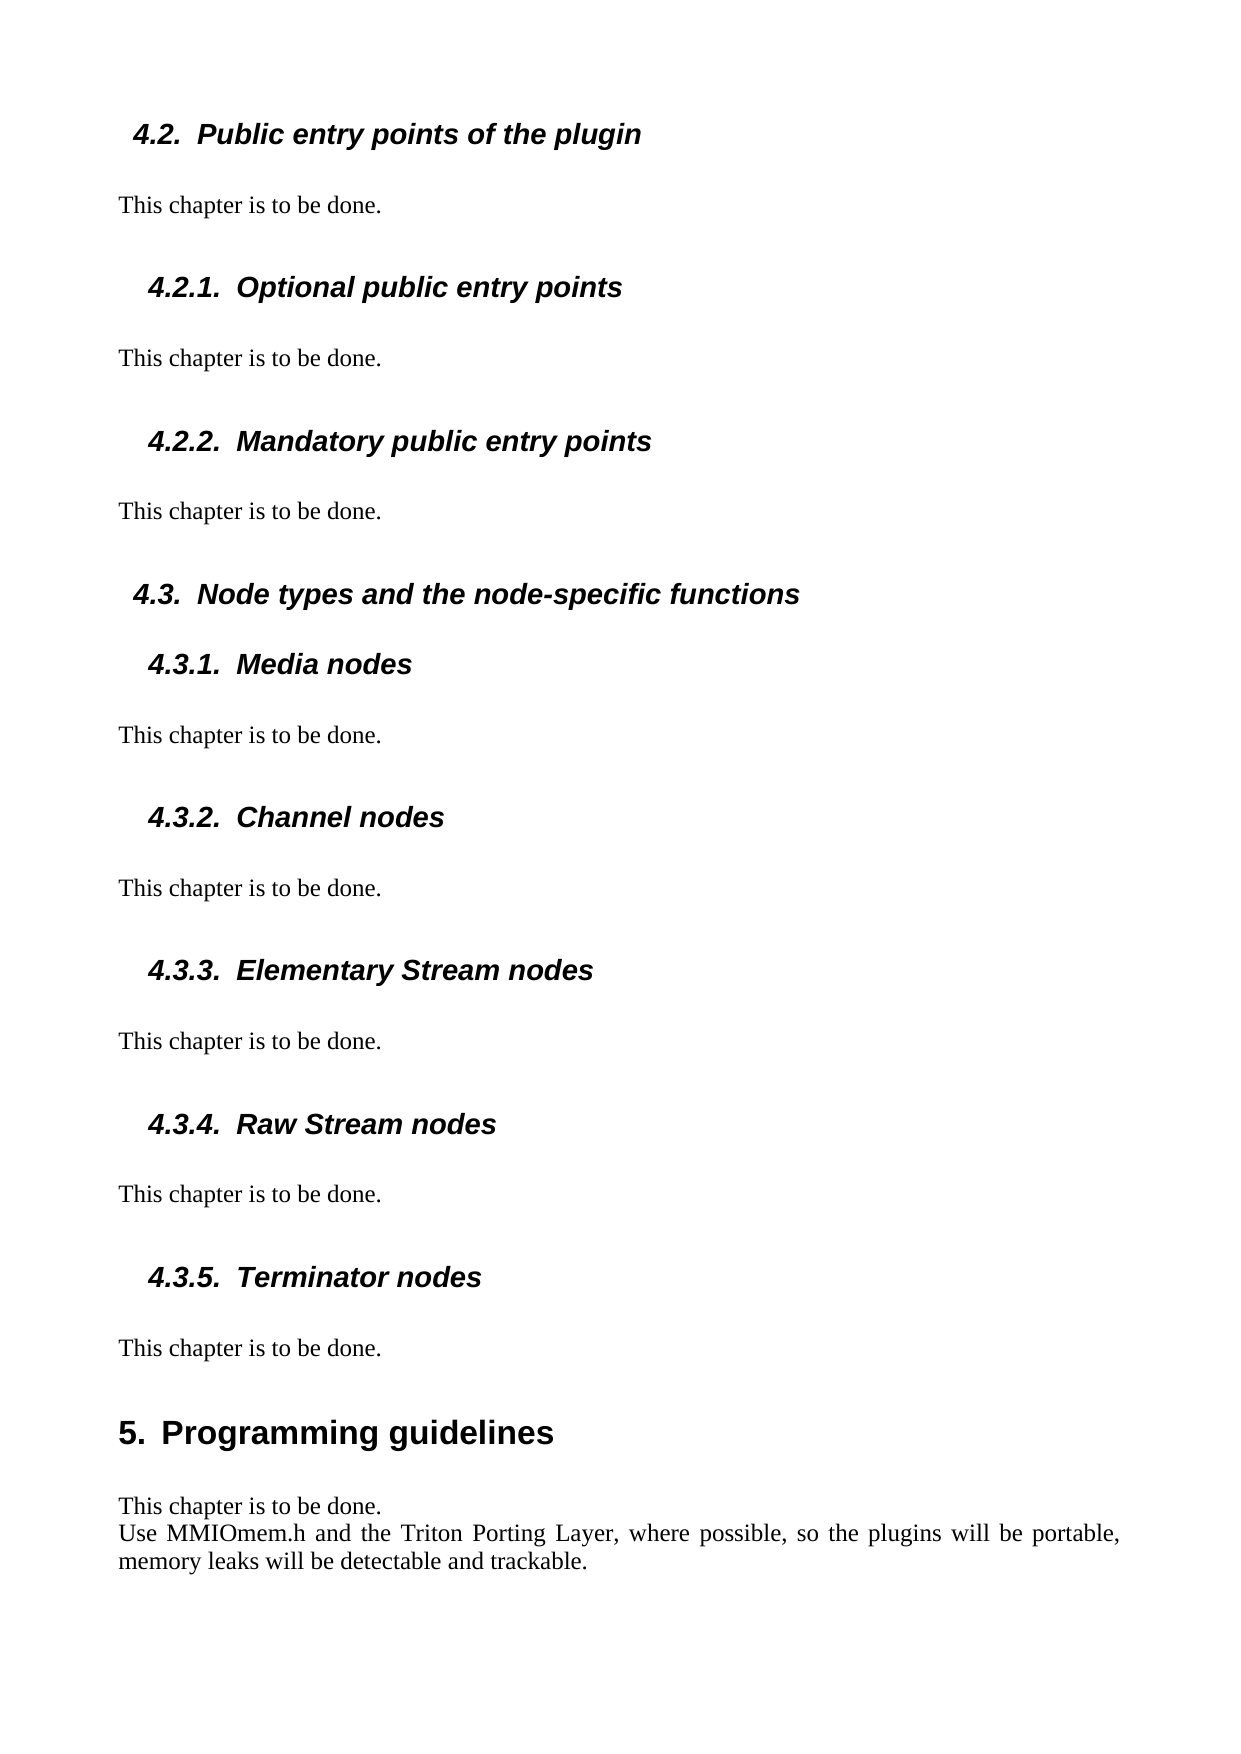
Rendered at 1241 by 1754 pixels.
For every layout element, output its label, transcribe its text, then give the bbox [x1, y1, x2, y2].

subtitle Raw Stream nodes [148, 1108, 1122, 1140]
text This chapter is to be done. [118, 721, 1122, 748]
subtitle Mandatory public entry points [148, 424, 1122, 457]
subtitle Optional public entry points [148, 271, 1122, 304]
text This chapter is to be done. [118, 874, 1122, 902]
text This chapter is to be done. [118, 191, 1122, 219]
text This chapter is to be done. [118, 1334, 1122, 1361]
text This chapter is to be done. [118, 1027, 1122, 1055]
text This chapter is to be done. [118, 1492, 1122, 1519]
subtitle Public entry points of the plugin [133, 118, 1122, 151]
subtitle Terminator nodes [148, 1261, 1122, 1293]
subtitle Programming guidelines [118, 1414, 1122, 1452]
subtitle Channel nodes [148, 801, 1122, 834]
text This chapter is to be done. [118, 1180, 1122, 1208]
text This chapter is to be done. [118, 344, 1122, 372]
subtitle Elementary Stream nodes [148, 954, 1122, 987]
subtitle Node types and the node-specific functions [133, 578, 1122, 610]
text Use MMIOmem.h and the Triton Porting Layer, where possible, so the plugins will be portable, memory leaks will be detectable and trackable. [118, 1519, 1122, 1575]
subtitle Media nodes [148, 648, 1122, 681]
text This chapter is to be done. [118, 497, 1122, 525]
